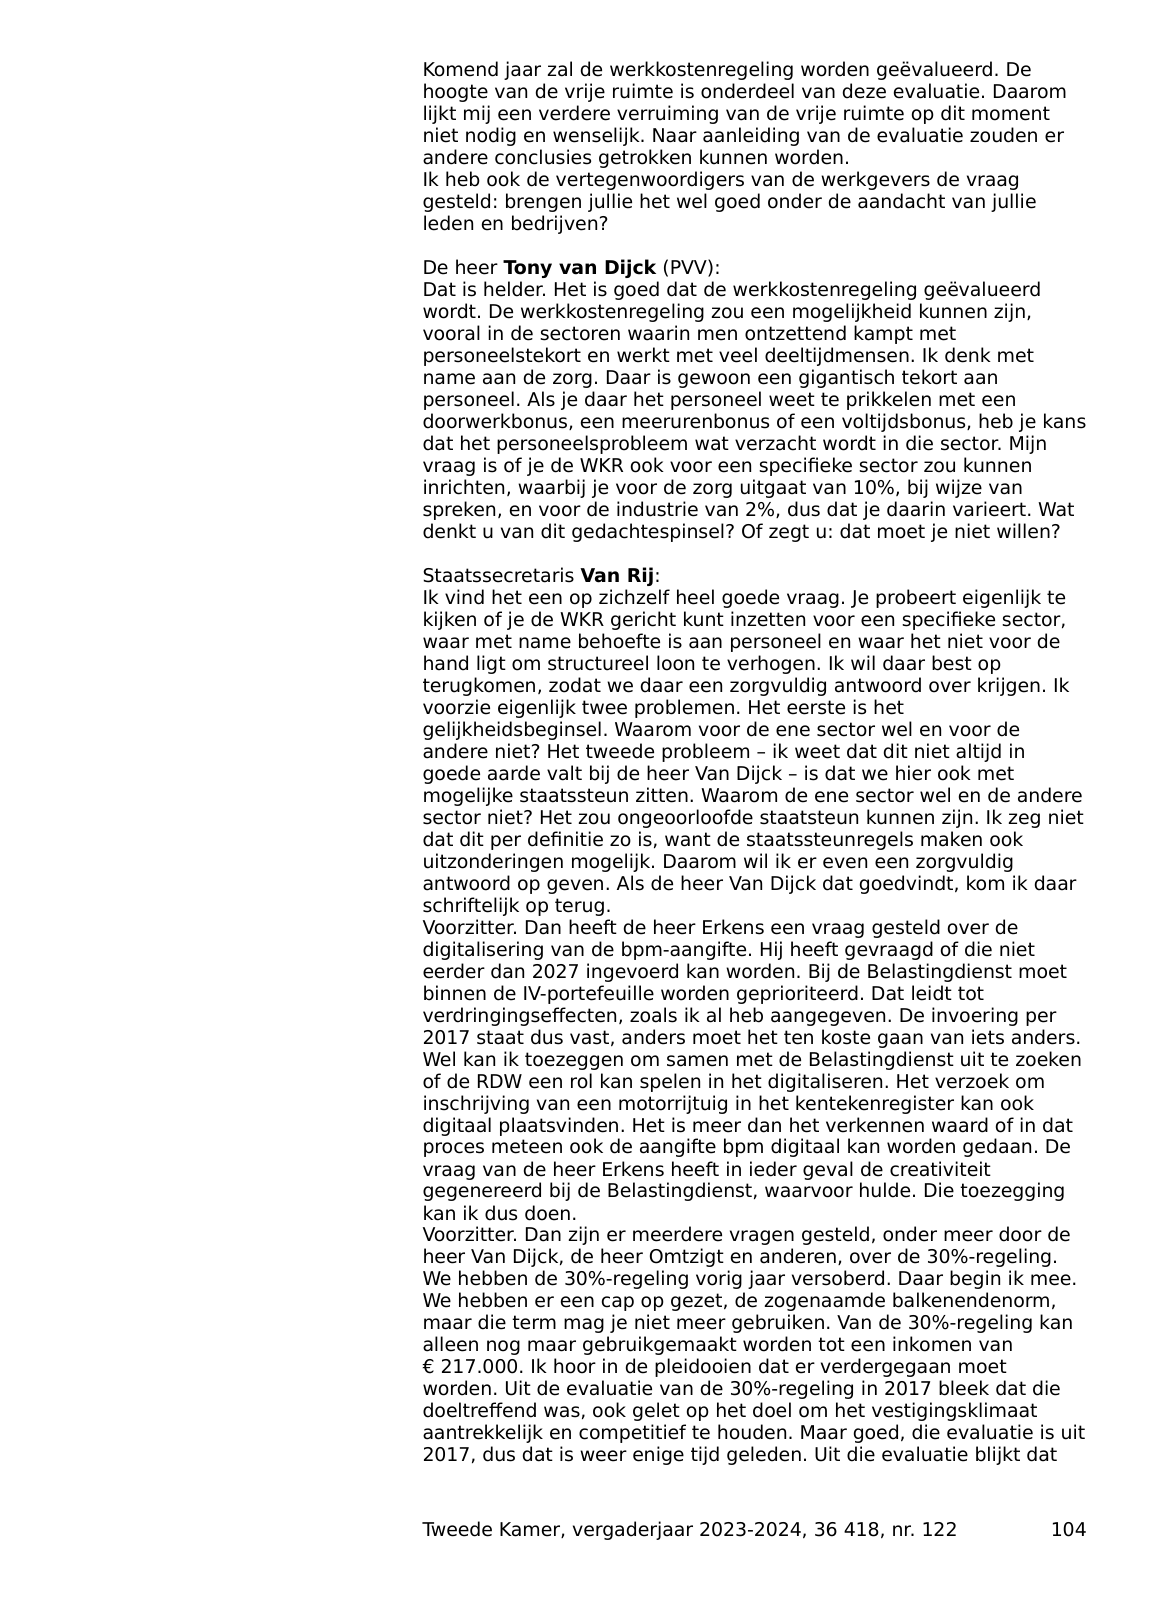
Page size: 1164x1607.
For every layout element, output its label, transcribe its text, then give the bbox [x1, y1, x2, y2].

text Wel kan ik toezeggen om samen met de Belastingdienst uit te zoeken of de RDW een rol kan spelen in het digitaliseren. Het verzoek om inschrijving van een motorrijtuig in het kentekenregister kan ook digitaal plaatsvinden. Het is meer dan het verkennen waard of in dat proces meteen ook de aangifte bpm digitaal kan worden gedaan. De vraag van de heer Erkens heeft in ieder geval de creativiteit gegenereerd bij de Belastingdienst, waarvoor hulde. Die toezegging kan ik dus doen. [422, 1048, 1087, 1224]
text Staatssecretaris Van Rij: [422, 565, 1087, 587]
text Voorzitter. Dan heeft de heer Erkens een vraag gesteld over de digitalisering van de bpm-aangifte. Hij heeft gevraagd of die niet eerder dan 2027 ingevoerd kan worden. Bij de Belastingdienst moet binnen de IV-portefeuille worden geprioriteerd. Dat leidt tot verdringingseffecten, zoals ik al heb aangegeven. De invoering per 2017 staat dus vast, anders moet het ten koste gaan van iets anders. [422, 917, 1087, 1048]
text Komend jaar zal de werkkostenregeling worden geëvalueerd. De hoogte van de vrije ruimte is onderdeel van deze evaluatie. Daarom lijkt mij een verdere verruiming van de vrije ruimte op dit moment niet nodig en wenselijk. Naar aanleiding van de evaluatie zouden er andere conclusies getrokken kunnen worden. [422, 59, 1087, 169]
text Ik vind het een op zichzelf heel goede vraag. Je probeert eigenlijk te kijken of je de WKR gericht kunt inzetten voor een specifieke sector, waar met name behoefte is aan personeel en waar het niet voor de hand ligt om structureel loon te verhogen. Ik wil daar best op terugkomen, zodat we daar een zorgvuldig antwoord over krijgen. Ik voorzie eigenlijk twee problemen. Het eerste is het gelijkheidsbeginsel. Waarom voor de ene sector wel en voor de andere niet? Het tweede probleem – ik weet dat dit niet altijd in goede aarde valt bij de heer Van Dijck – is dat we hier ook met mogelijke staatssteun zitten. Waarom de ene sector wel en de andere sector niet? Het zou ongeoorloofde staatsteun kunnen zijn. Ik zeg niet dat dit per definitie zo is, want de staatssteunregels maken ook uitzonderingen mogelijk. Daarom wil ik er even een zorgvuldig antwoord op geven. Als de heer Van Dijck dat goedvindt, kom ik daar schriftelijk op terug. [422, 587, 1087, 917]
text Ik heb ook de vertegenwoordigers van de werkgevers de vraag gesteld: brengen jullie het wel goed onder de aandacht van jullie leden en bedrijven? [422, 169, 1087, 235]
text Voorzitter. Dan zijn er meerdere vragen gesteld, onder meer door de heer Van Dijck, de heer Omtzigt en anderen, over de 30%-regeling. We hebben de 30%-regeling vorig jaar versoberd. Daar begin ik mee. We hebben er een cap op gezet, de zogenaamde balkenendenorm, maar die term mag je niet meer gebruiken. Van de 30%-regeling kan alleen nog maar gebruikgemaakt worden tot een inkomen van € 217.000. Ik hoor in de pleidooien dat er verdergegaan moet worden. Uit de evaluatie van de 30%-regeling in 2017 bleek dat die doeltreffend was, ook gelet op het doel om het vestigingsklimaat aantrekkelijk en competitief te houden. Maar goed, die evaluatie is uit 2017, dus dat is weer enige tijd geleden. Uit die evaluatie blijkt dat [422, 1224, 1087, 1466]
text Dat is helder. Het is goed dat de werkkostenregeling geëvalueerd wordt. De werkkostenregeling zou een mogelijkheid kunnen zijn, vooral in de sectoren waarin men ontzettend kampt met personeelstekort en werkt met veel deeltijdmensen. Ik denk met name aan de zorg. Daar is gewoon een gigantisch tekort aan personeel. Als je daar het personeel weet te prikkelen met een doorwerkbonus, een meerurenbonus of een voltijdsbonus, heb je kans dat het personeelsprobleem wat verzacht wordt in die sector. Mijn vraag is of je de WKR ook voor een specifieke sector zou kunnen inrichten, waarbij je voor de zorg uitgaat van 10%, bij wijze van spreken, en voor de industrie van 2%, dus dat je daarin varieert. Wat denkt u van dit gedachtespinsel? Of zegt u: dat moet je niet willen? [422, 279, 1087, 543]
text De heer Tony van Dijck (PVV): [422, 257, 1087, 279]
